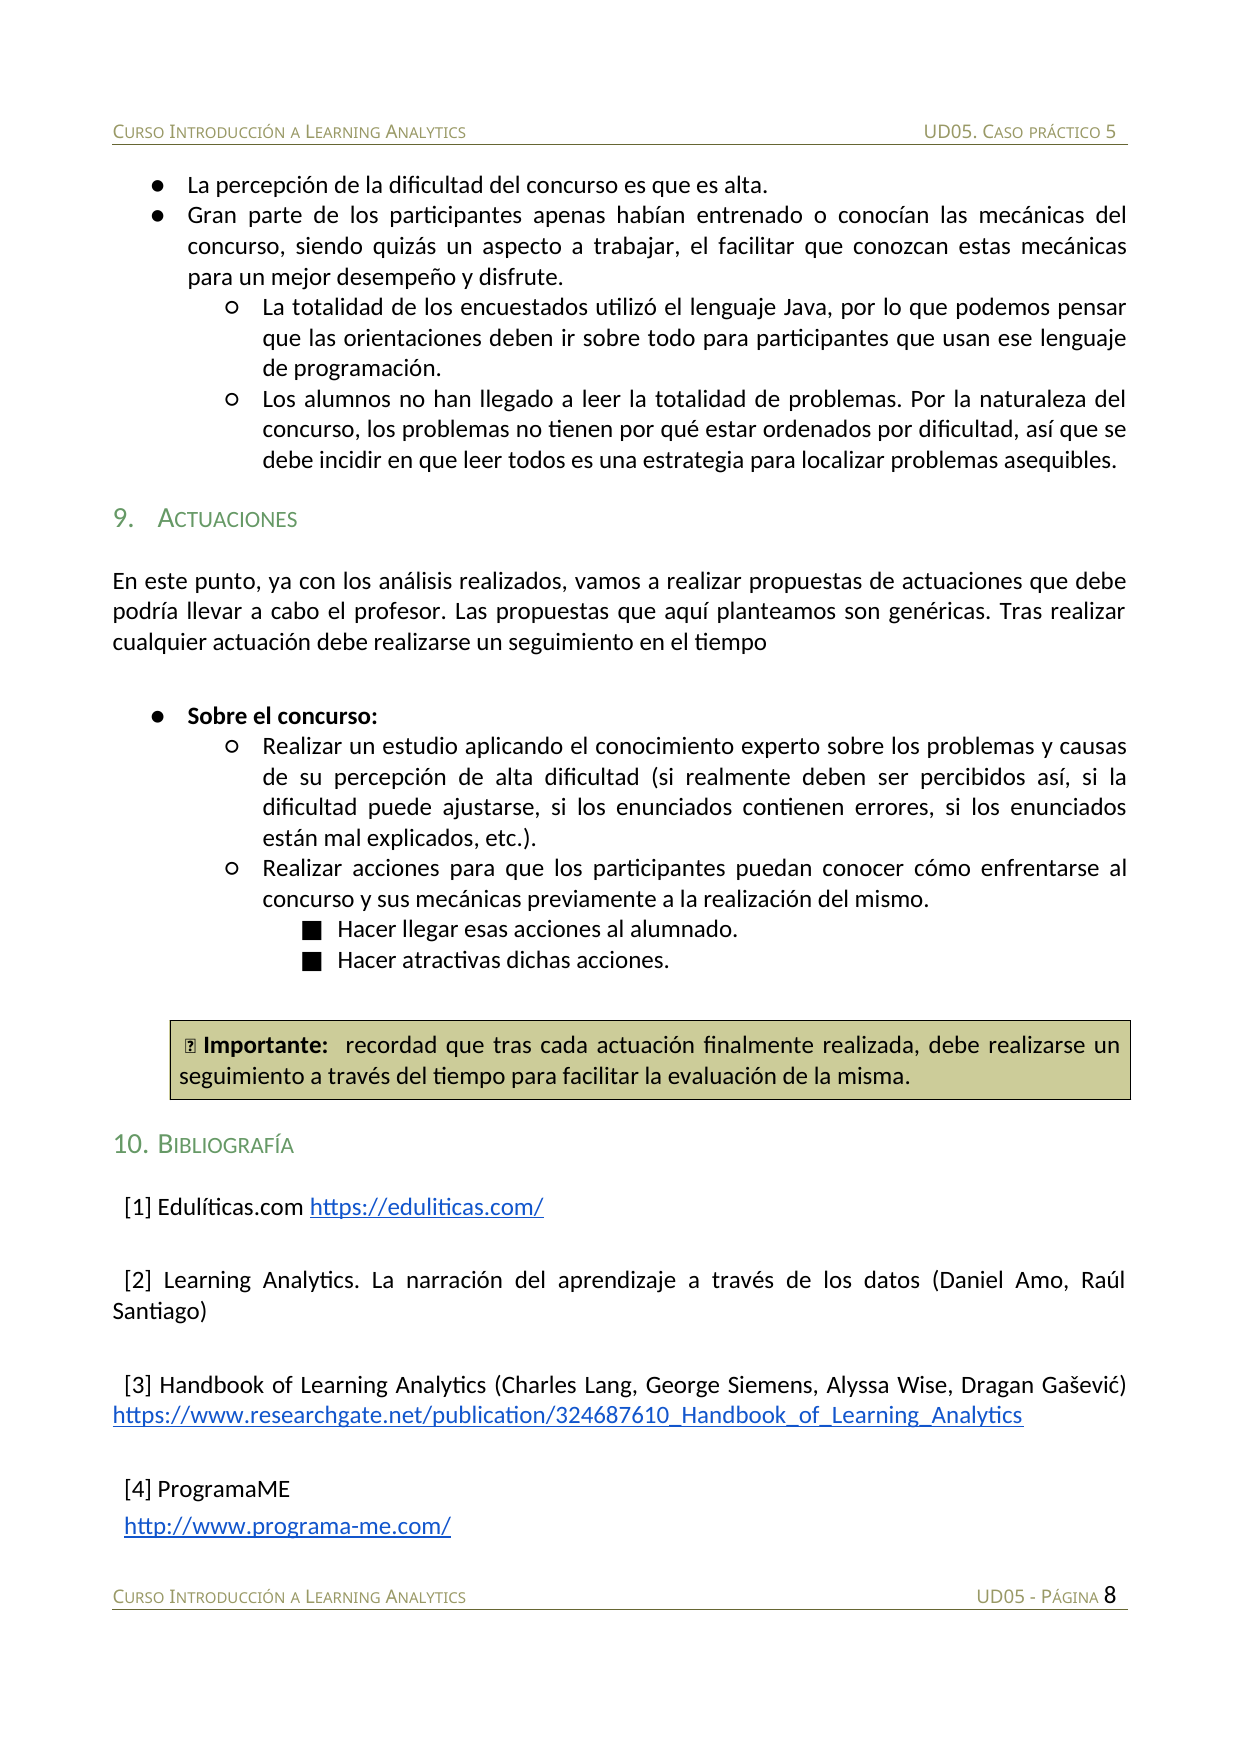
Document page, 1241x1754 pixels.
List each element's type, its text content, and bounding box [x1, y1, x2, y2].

subtitle Bibliografía [112, 1125, 1128, 1161]
list La percepción de la dificultad del concurso es que es alta. [150, 169, 1128, 199]
text 📖 Importante: recordad que tras cada actuación finalmente realizada, debe realizarse un seguimiento a través del tiempo para facilitar la evaluación de la misma. [171, 1021, 1130, 1099]
list Los alumnos no han llegado a leer la totalidad de problemas. Por la naturaleza del concurso, los problemas no tienen por qué estar ordenados por dificultad, así que se debe incidir en que leer todos es una estrategia para localizar problemas asequibles. [225, 383, 1128, 474]
list La totalidad de los encuestados utilizó el lenguaje Java, por lo que podemos pensar que las orientaciones deben ir sobre todo para participantes que usan ese lenguaje de programación. [225, 291, 1128, 383]
list Sobre el concurso: [150, 700, 1128, 730]
text [4] ProgramaME [112, 1473, 1128, 1504]
list Hacer llegar esas acciones al alumnado. [300, 913, 1128, 944]
list Gran parte de los participantes apenas habían entrenado o conocían las mecánicas del concurso, siendo quizás un aspecto a trabajar, el facilitar que conozcan estas mecánicas para un mejor desempeño y disfrute. [150, 199, 1128, 291]
text [3] Handbook of Learning Analytics (Charles Lang, George Siemens, Alyssa Wise, Dragan Gašević) https://www.researchgate.net/publication/324687610_Handbook_of_Learning_Analytics [112, 1369, 1128, 1430]
text [1] Edulíticas.com https://eduliticas.com/ [112, 1191, 1128, 1221]
text http://www.programa-me.com/ [112, 1511, 1128, 1541]
text [2] Learning Analytics. La narración del aprendizaje a través de los datos (Daniel Amo, Raúl Santiago) [112, 1264, 1128, 1326]
list Realizar acciones para que los participantes puedan conocer cómo enfrentarse al concurso y sus mecánicas previamente a la realización del mismo. [225, 852, 1128, 913]
list Hacer atractivas dichas acciones. [300, 944, 1128, 974]
text En este punto, ya con los análisis realizados, vamos a realizar propuestas de actuaciones que debe podría llevar a cabo el profesor. Las propuestas que aquí planteamos son genéricas. Tras realizar cualquier actuación debe realizarse un seguimiento en el tiempo [112, 565, 1128, 656]
list Realizar un estudio aplicando el conocimiento experto sobre los problemas y causas de su percepción de alta dificultad (si realmente deben ser percibidos así, si la dificultad puede ajustarse, si los enunciados contienen errores, si los enunciados están mal explicados, etc.). [225, 730, 1128, 852]
subtitle Actuaciones [112, 499, 1128, 535]
